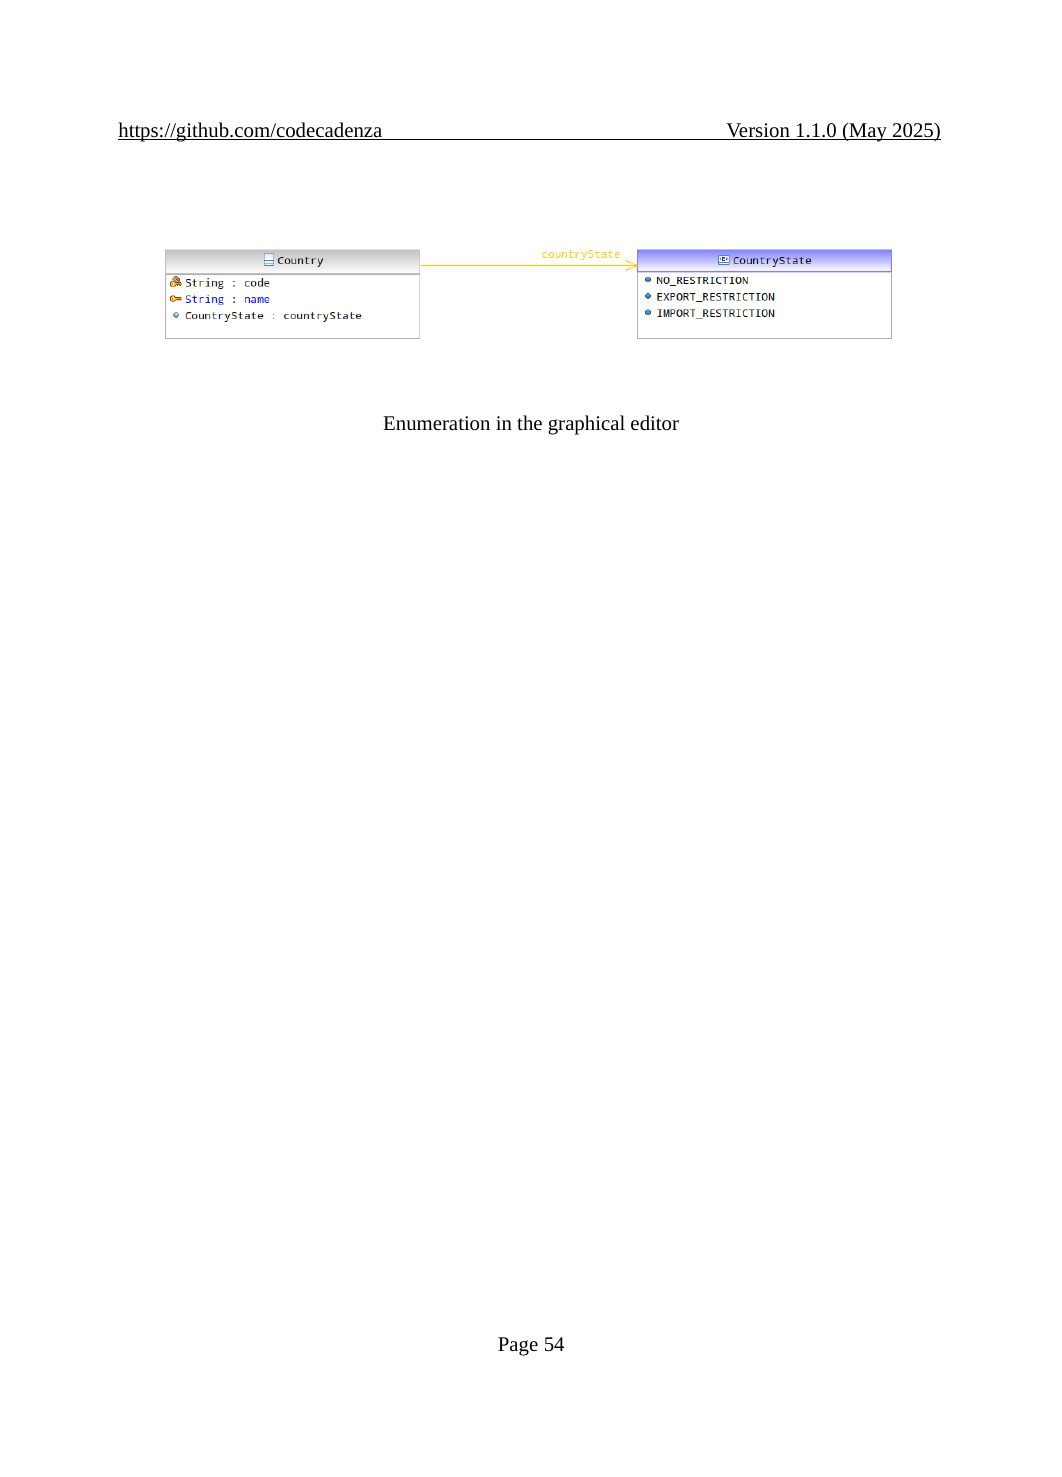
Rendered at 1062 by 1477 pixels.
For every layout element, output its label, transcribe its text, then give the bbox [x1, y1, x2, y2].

picture [118, 184, 944, 412]
text Enumeration in the graphical editor [118, 412, 944, 435]
